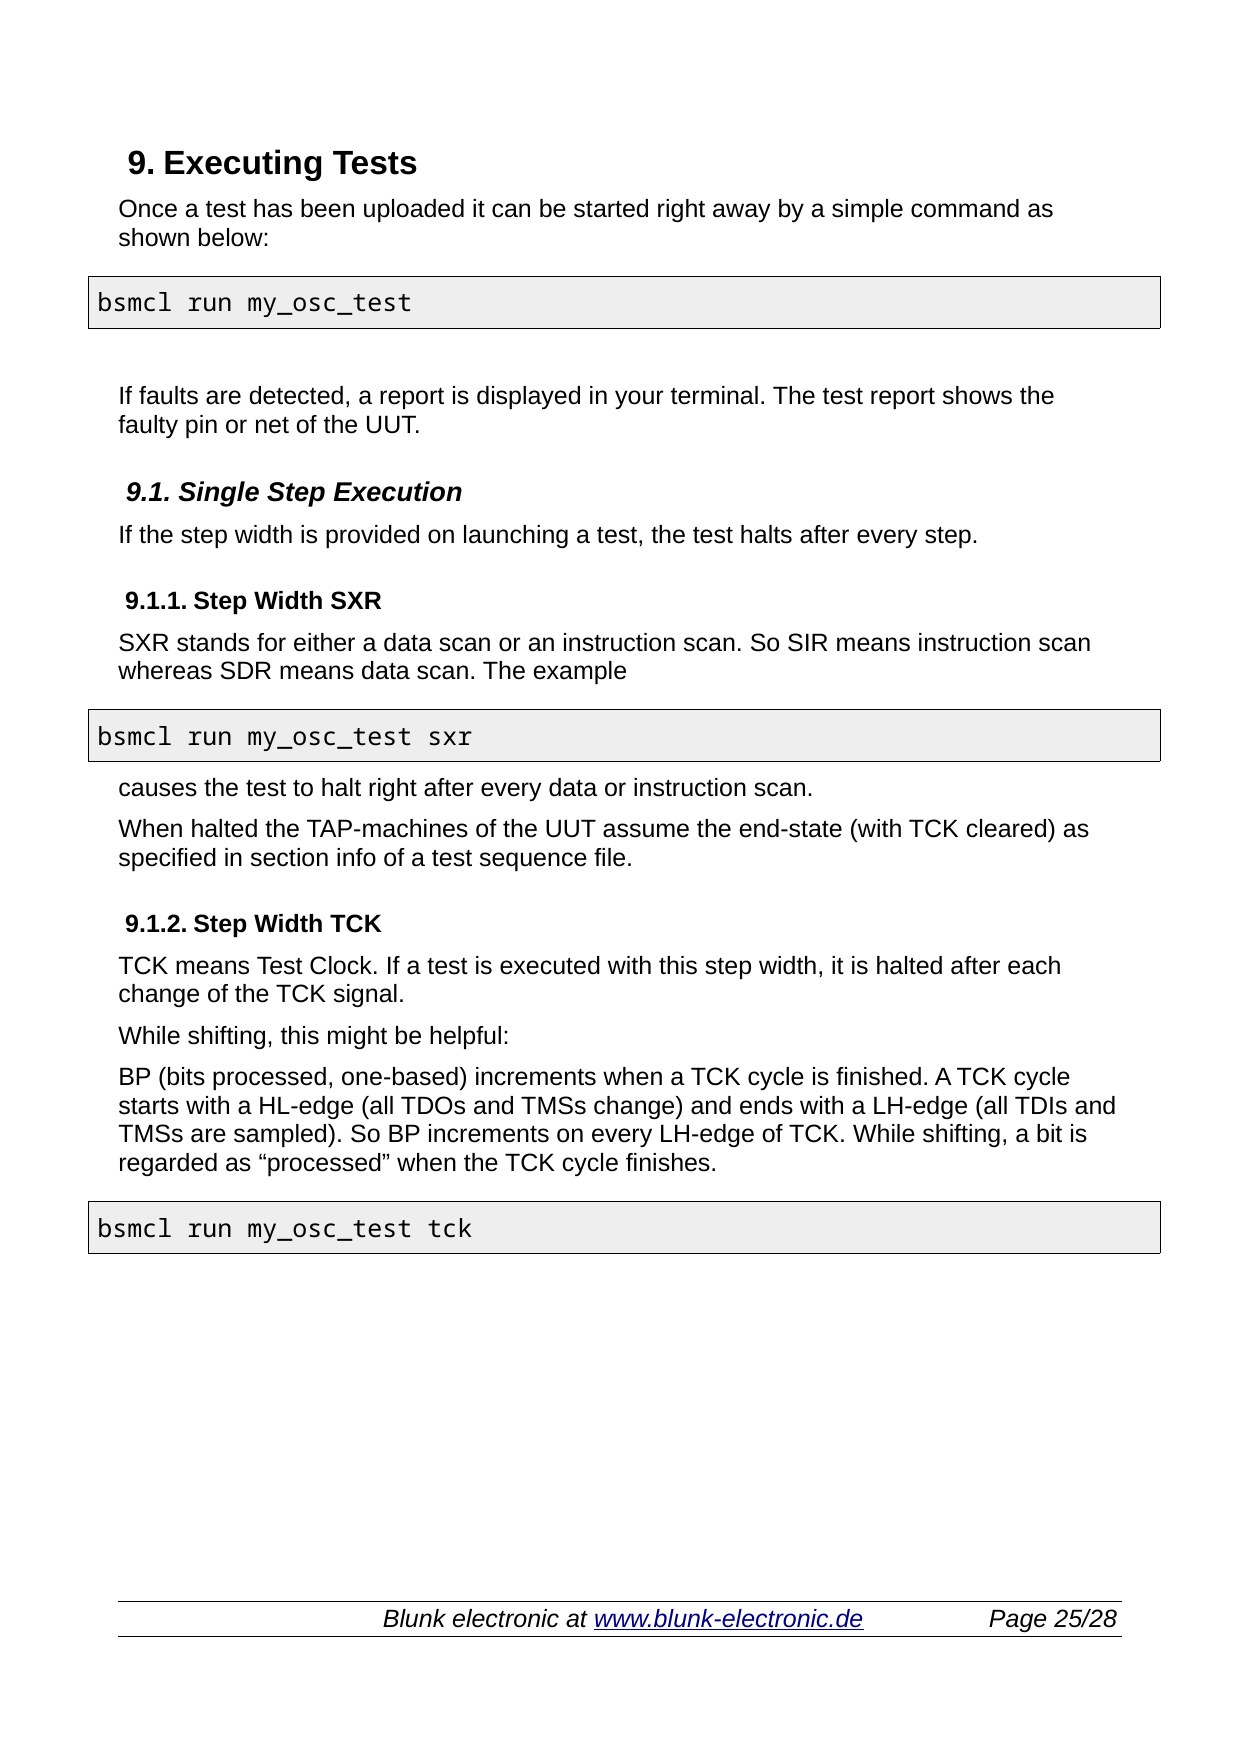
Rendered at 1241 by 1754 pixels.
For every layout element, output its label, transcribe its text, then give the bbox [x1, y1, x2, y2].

subtitle Executing Tests [118, 143, 1122, 182]
text If the step width is provided on launching a test, the test halts after every step. [118, 520, 1122, 549]
text When halted the TAP-machines of the UUT assume the end-state (with TCK cleared) as specified in section info of a test sequence file. [118, 814, 1122, 872]
text Once a test has been uploaded it can be started right away by a simple command as shown below: [118, 194, 1122, 252]
text If faults are detected, a report is displayed in your terminal. The test report shows the faulty pin or net of the UUT. [118, 381, 1122, 439]
text bsmcl run my_osc_test sxr [97, 718, 1151, 752]
text bsmcl run my_osc_test tck [97, 1210, 1151, 1244]
subtitle Step Width SXR [118, 586, 1122, 615]
text SXR stands for either a data scan or an instruction scan. So SIR means instruction scan whereas SDR means data scan. The example [118, 627, 1122, 685]
text causes the test to halt right after every data or instruction scan. [118, 762, 1122, 802]
subtitle Single Step Execution [118, 476, 1122, 507]
text bsmcl run my_osc_test [97, 285, 1151, 319]
text [118, 697, 1122, 709]
subtitle Step Width TCK [118, 909, 1122, 938]
text While shifting, this might be helpful: [118, 1021, 1122, 1049]
text TCK means Test Clock. If a test is executed with this step width, it is halted after each change of the TCK signal. [118, 951, 1122, 1008]
text BP (bits processed, one-based) increments when a TCK cycle is finished. A TCK cycle starts with a HL-edge (all TDOs and TMSs change) and ends with a LH-edge (all TDIs and TMSs are sampled). So BP increments on every LH-edge of TCK. While shifting, a bit is regarded as “processed” when the TCK cycle finishes. [118, 1062, 1122, 1177]
